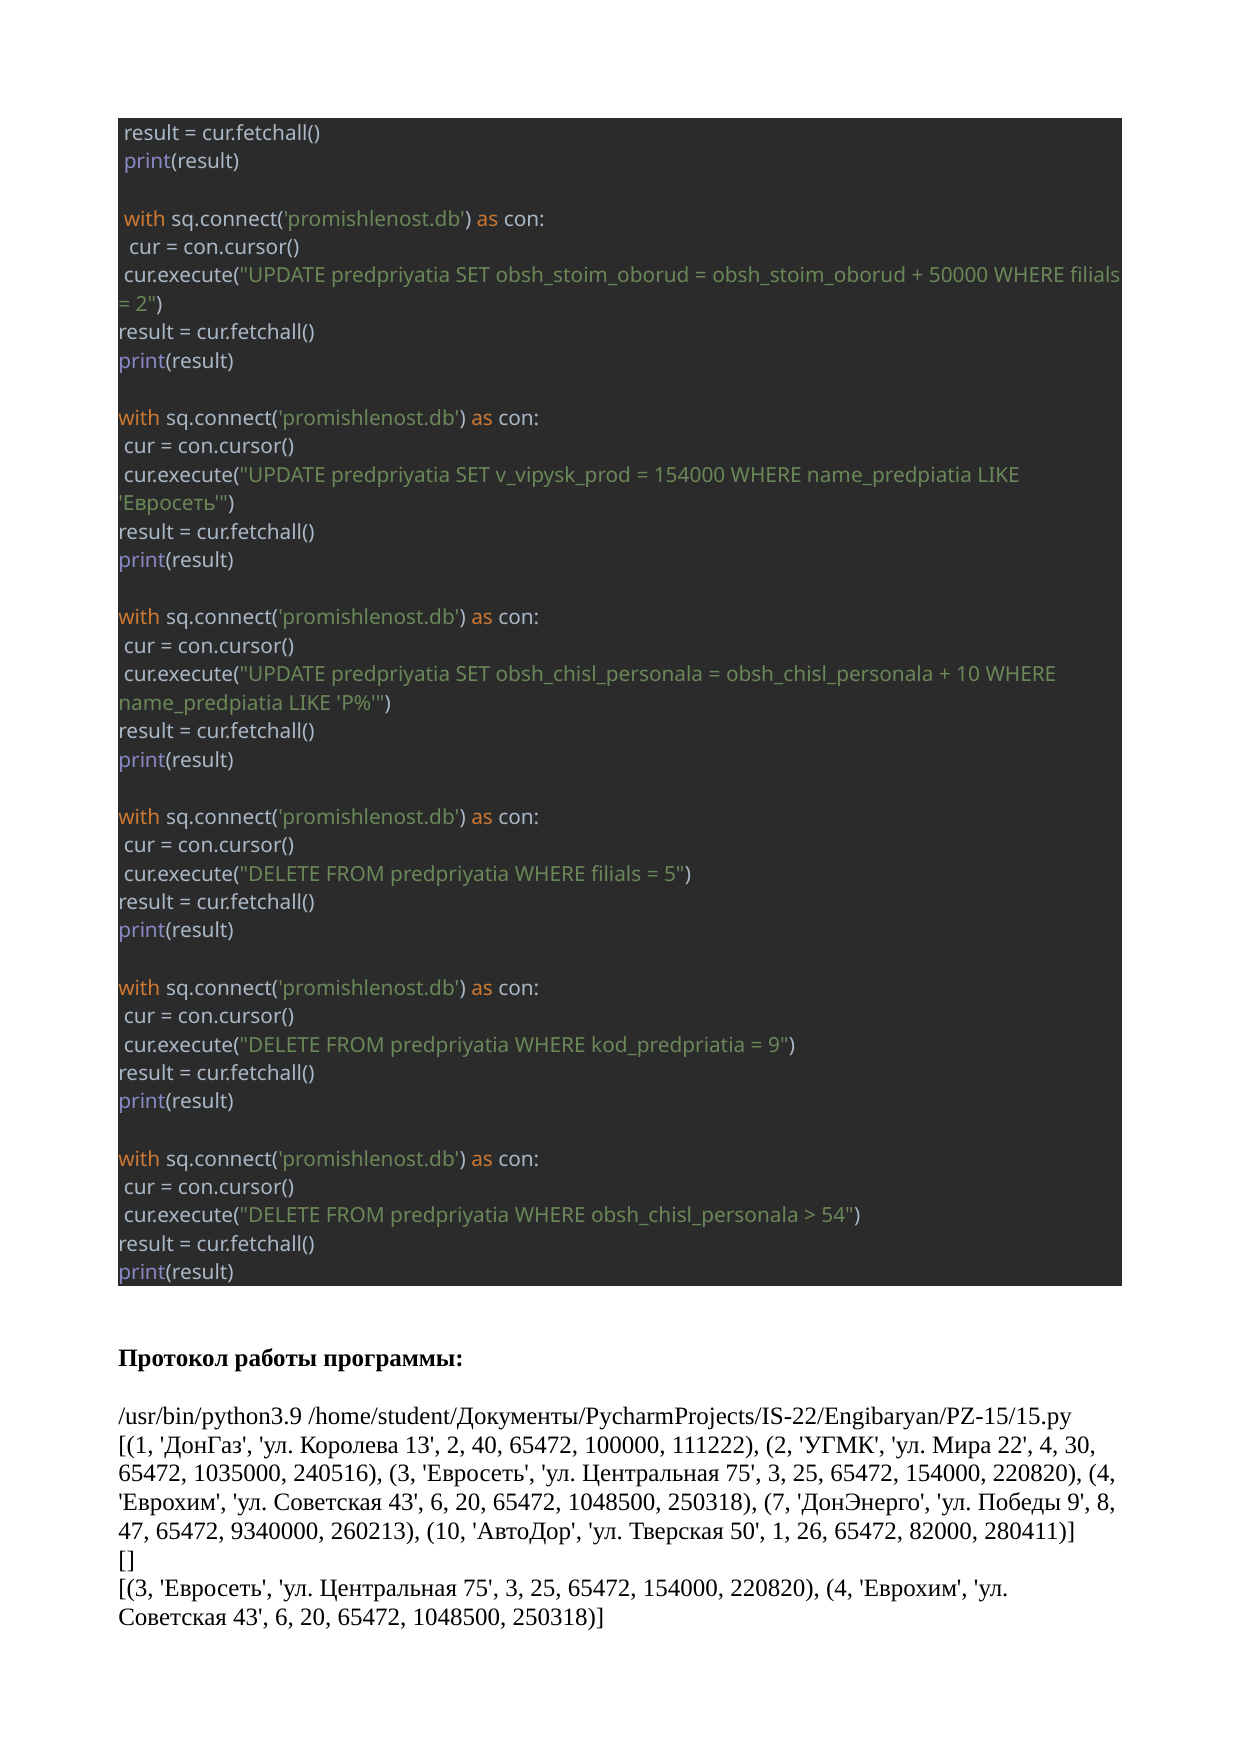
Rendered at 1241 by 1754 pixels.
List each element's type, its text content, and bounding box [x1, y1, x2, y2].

text [(3, 'Евросеть', 'ул. Центральная 75', 3, 25, 65472, 154000, 220820), (4, 'Еврохим', 'ул. Советская 43', 6, 20, 65472, 1048500, 250318)] [118, 1573, 1122, 1631]
text Протокол работы программы: [118, 1343, 1122, 1372]
text [(1, 'ДонГаз', 'ул. Королева 13', 2, 40, 65472, 100000, 111222), (2, 'УГМК', 'ул. Мира 22', 4, 30, 65472, 1035000, 240516), (3, 'Евросеть', 'ул. Центральная 75', 3, 25, 65472, 154000, 220820), (4, 'Еврохим', 'ул. Советская 43', 6, 20, 65472, 1048500, 250318), (7, 'ДонЭнерго', 'ул. Победы 9', 8, 47, 65472, 9340000, 260213), (10, 'АвтоДор', 'ул. Тверская 50', 1, 26, 65472, 82000, 280411)] [118, 1430, 1122, 1545]
text result = cur.fetchall() print(result) with sq.connect('promishlenost.db') as con: cur = con.cursor() cur.execute("UPDATE predpriyatia SET obsh_stoim_oborud = obsh_stoim_oborud + 50000 WHERE filials = 2") result = cur.fetchall() print(result) with sq.connect('promishlenost.db') as con: cur = con.cursor() cur.execute("UPDATE predpriyatia SET v_vipysk_prod = 154000 WHERE name_predpiatia LIKE 'Евросеть'") result = cur.fetchall() print(result) with sq.connect('promishlenost.db') as con: cur = con.cursor() cur.execute("UPDATE predpriyatia SET obsh_chisl_personala = obsh_chisl_personala + 10 WHERE name_predpiatia LIKE 'Р%'") result = cur.fetchall() print(result) with sq.connect('promishlenost.db') as con: cur = con.cursor() cur.execute("DELETE FROM predpriyatia WHERE filials = 5") result = cur.fetchall() print(result) with sq.connect('promishlenost.db') as con: cur = con.cursor() cur.execute("DELETE FROM predpriyatia WHERE kod_predpriatia = 9") result = cur.fetchall() print(result) with sq.connect('promishlenost.db') as con: cur = con.cursor() cur.execute("DELETE FROM predpriyatia WHERE obsh_chisl_personala > 54") result = cur.fetchall() print(result) [118, 118, 1122, 1286]
text [] [118, 1545, 1122, 1573]
text /usr/bin/python3.9 /home/student/Документы/PycharmProjects/IS-22/Engibaryan/PZ-15/15.py [118, 1401, 1122, 1430]
